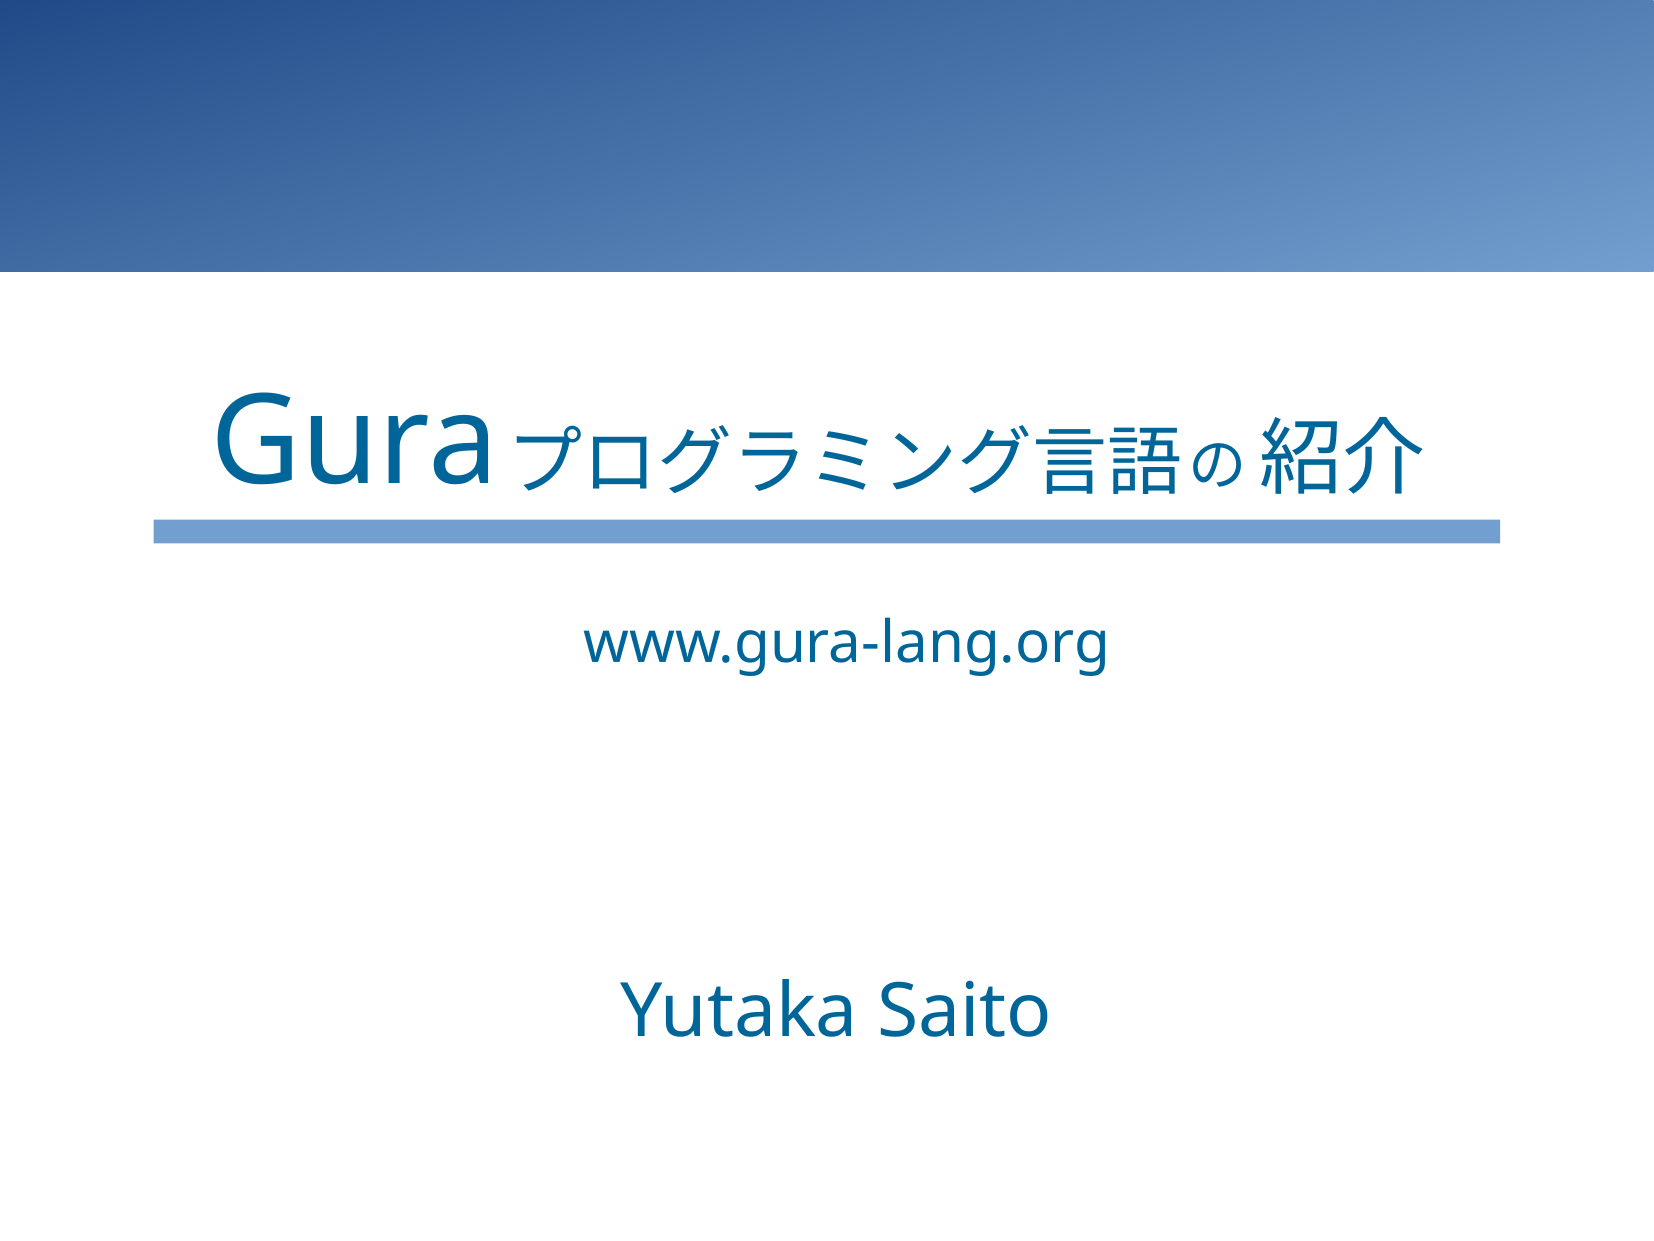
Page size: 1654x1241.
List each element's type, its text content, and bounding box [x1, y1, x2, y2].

text_box www.gura-lang.org [568, 592, 1087, 686]
text_box [153, 519, 1501, 544]
text_box Gura [195, 342, 490, 524]
text_box プログラミング言語 [492, 393, 1198, 521]
text_box 紹介 [1244, 383, 1441, 524]
text_box の [1173, 410, 1244, 514]
text_box Yutaka Saito [605, 948, 1040, 1063]
